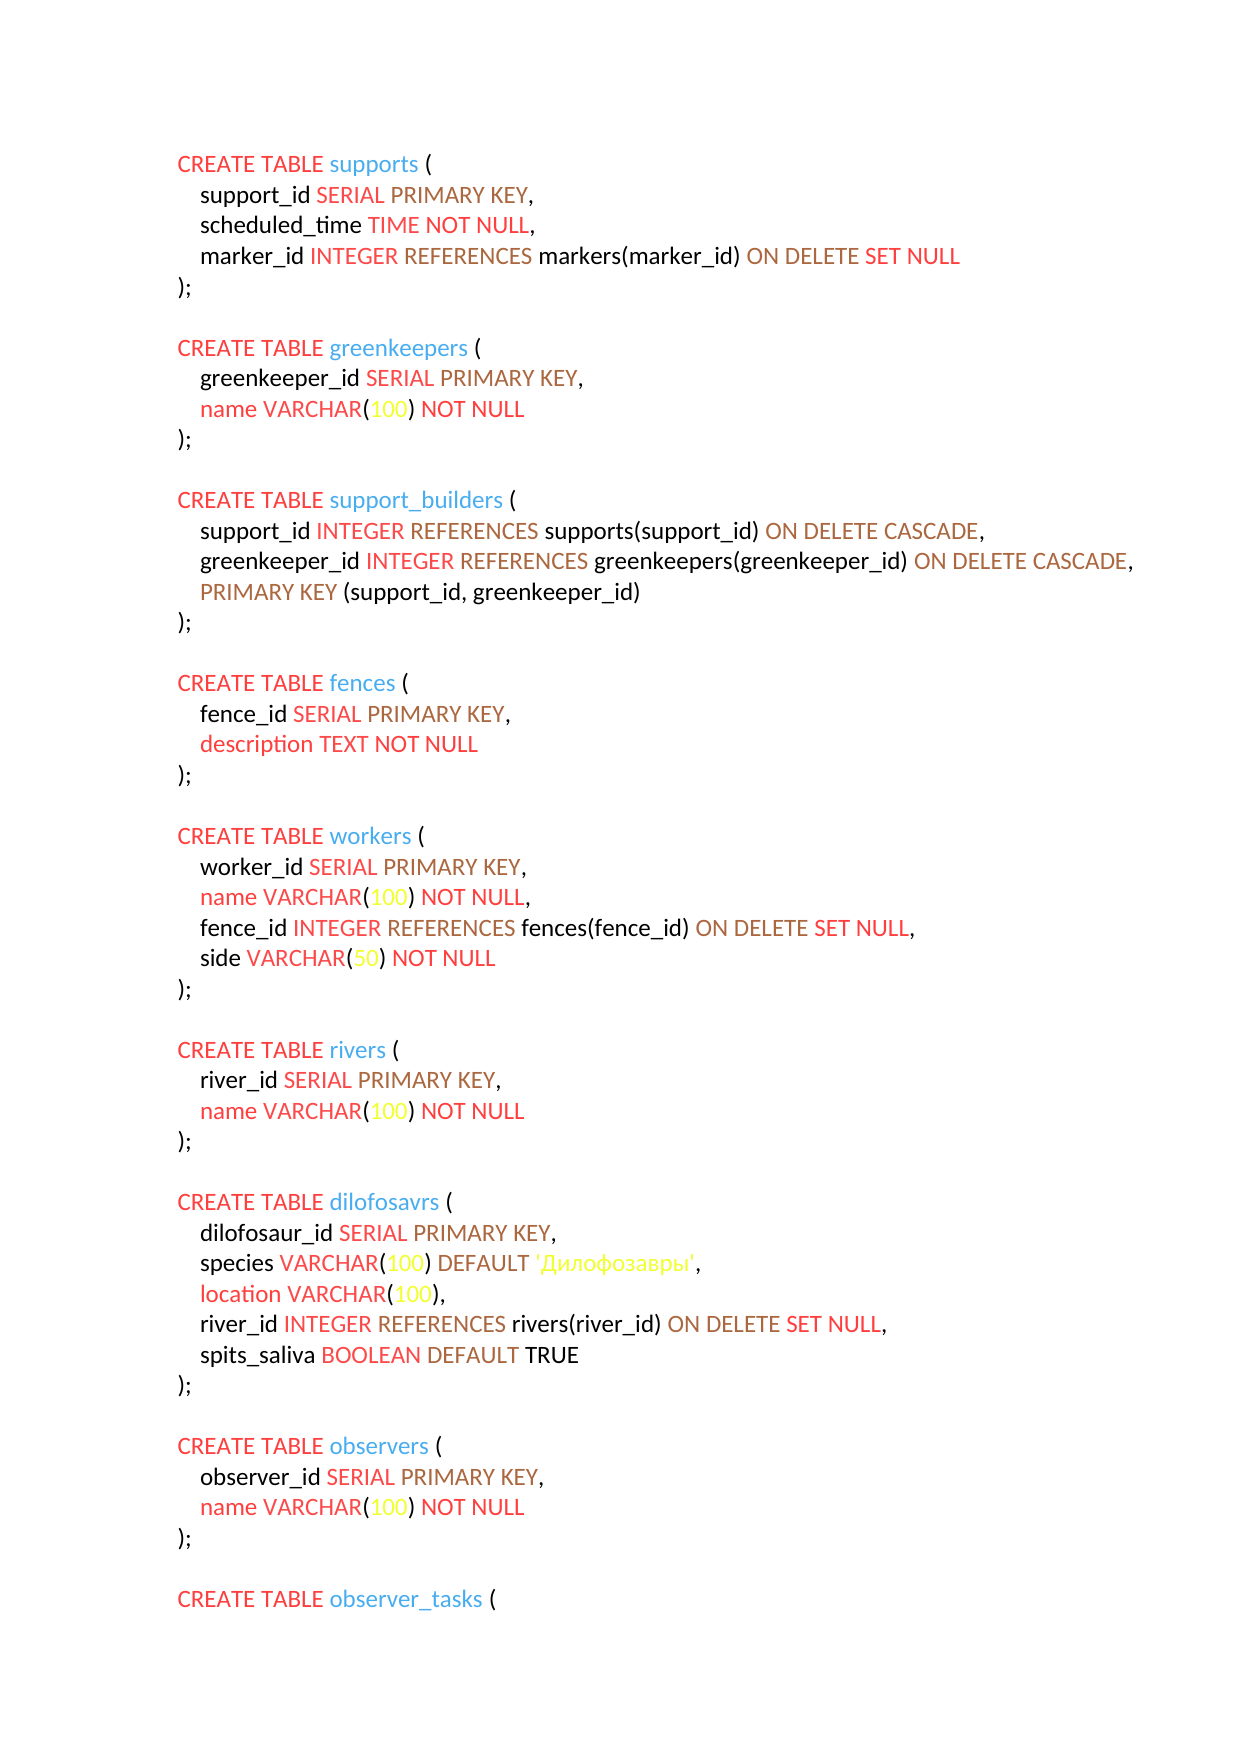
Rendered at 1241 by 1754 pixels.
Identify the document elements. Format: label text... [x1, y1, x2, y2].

text CREATE TABLE observer_tasks ( [177, 1583, 1152, 1614]
text PRIMARY KEY (support_id, greenkeeper_id) [177, 576, 1152, 606]
text ); [177, 1125, 1152, 1156]
text side VARCHAR(50) NOT NULL [177, 942, 1152, 973]
text greenkeeper_id SERIAL PRIMARY KEY, [177, 362, 1152, 393]
text species VARCHAR(100) DEFAULT 'Дилофозавры', [177, 1247, 1152, 1278]
text ); [177, 606, 1152, 637]
text fence_id INTEGER REFERENCES fences(fence_id) ON DELETE SET NULL, [177, 912, 1152, 942]
text marker_id INTEGER REFERENCES markers(marker_id) ON DELETE SET NULL [177, 240, 1152, 271]
text river_id INTEGER REFERENCES rivers(river_id) ON DELETE SET NULL, [177, 1308, 1152, 1339]
text river_id SERIAL PRIMARY KEY, [177, 1064, 1152, 1095]
text greenkeeper_id INTEGER REFERENCES greenkeepers(greenkeeper_id) ON DELETE CASCADE, [177, 545, 1152, 576]
text location VARCHAR(100), [177, 1278, 1152, 1308]
text CREATE TABLE observers ( [177, 1431, 1152, 1461]
text scheduled_time TIME NOT NULL, [177, 210, 1152, 240]
text dilofosaur_id SERIAL PRIMARY KEY, [177, 1217, 1152, 1247]
text ); [177, 271, 1152, 301]
text ); [177, 1369, 1152, 1400]
text CREATE TABLE fences ( [177, 667, 1152, 698]
text worker_id SERIAL PRIMARY KEY, [177, 851, 1152, 881]
text ); [177, 1522, 1152, 1553]
text name VARCHAR(100) NOT NULL, [177, 881, 1152, 912]
text CREATE TABLE greenkeepers ( [177, 332, 1152, 362]
text support_id INTEGER REFERENCES supports(support_id) ON DELETE CASCADE, [177, 515, 1152, 545]
text name VARCHAR(100) NOT NULL [177, 1492, 1152, 1522]
text ); [177, 759, 1152, 789]
text description TEXT NOT NULL [177, 728, 1152, 759]
text ); [177, 423, 1152, 454]
text CREATE TABLE support_builders ( [177, 484, 1152, 515]
text CREATE TABLE rivers ( [177, 1034, 1152, 1064]
text observer_id SERIAL PRIMARY KEY, [177, 1461, 1152, 1492]
text name VARCHAR(100) NOT NULL [177, 1095, 1152, 1125]
text fence_id SERIAL PRIMARY KEY, [177, 698, 1152, 728]
text CREATE TABLE dilofosavrs ( [177, 1186, 1152, 1217]
text name VARCHAR(100) NOT NULL [177, 393, 1152, 423]
text spits_saliva BOOLEAN DEFAULT TRUE [177, 1339, 1152, 1369]
text CREATE TABLE workers ( [177, 820, 1152, 851]
text ); [177, 973, 1152, 1003]
text support_id SERIAL PRIMARY KEY, [177, 179, 1152, 210]
text CREATE TABLE supports ( [177, 149, 1152, 179]
